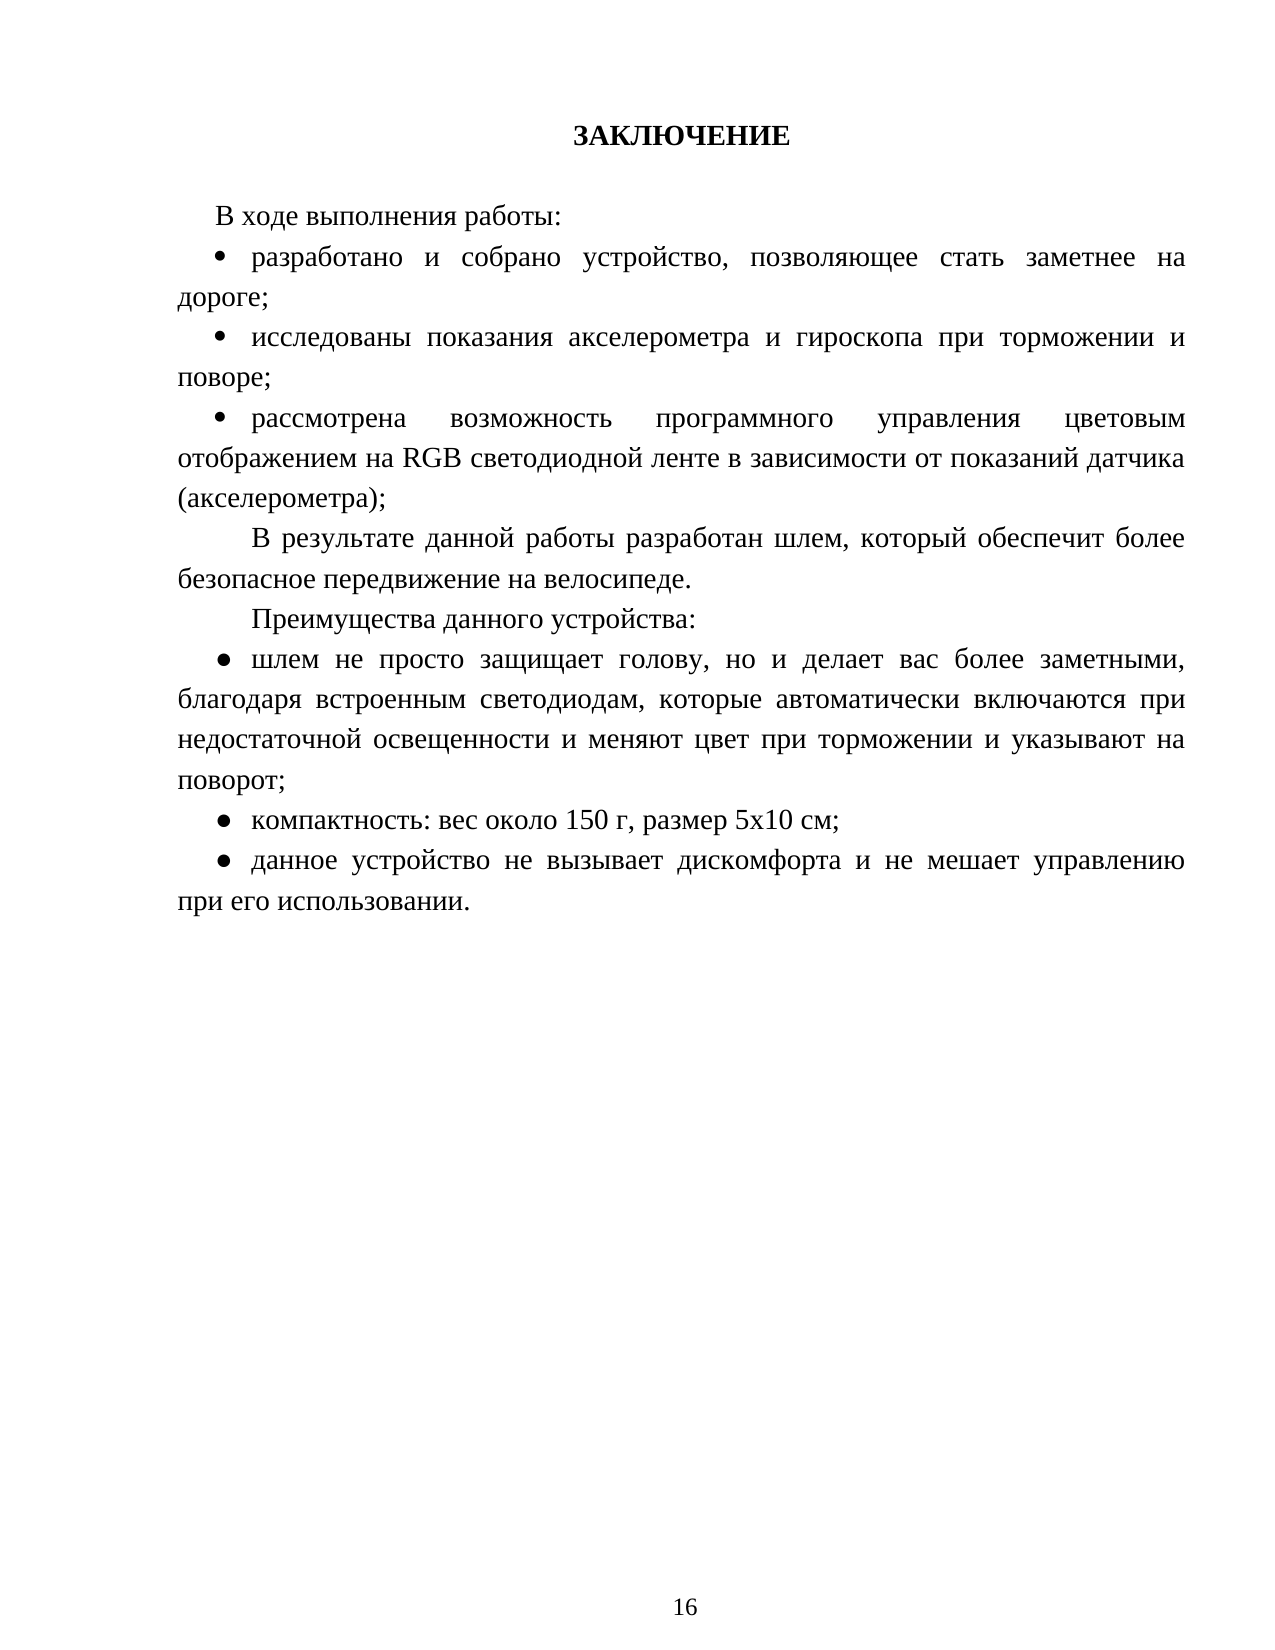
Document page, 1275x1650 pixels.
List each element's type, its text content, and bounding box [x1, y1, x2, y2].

text В ходе выполнения работы: [177, 198, 1186, 232]
list рассмотрена возможность программного управления цветовым отображением на RGB светодиодной ленте в зависимости от показаний датчика (акселерометра); [177, 400, 1186, 514]
list шлем не просто защищает голову, но и делает вас более заметными, благодаря встроенным светодиодам, которые автоматически включаются при недостаточной освещенности и меняют цвет при торможении и указывают на поворот; [177, 641, 1186, 795]
text ЗАКЛЮЧЕНИЕ [177, 118, 1186, 152]
text Преимущества данного устройства: [177, 601, 1186, 634]
text В результате данной работы разработан шлем, который обеспечит более безопасное передвижение на велосипеде. [177, 521, 1186, 594]
list исследованы показания акселерометра и гироскопа при торможении и поворе; [177, 319, 1186, 393]
list компактность: вес около 150 г, размер 5х10 см; [177, 802, 1186, 836]
list разработано и собрано устройство, позволяющее стать заметнее на дороге; [177, 239, 1186, 313]
list данное устройство не вызывает дискомфорта и не мешает управлению при его использовании. [177, 842, 1186, 916]
